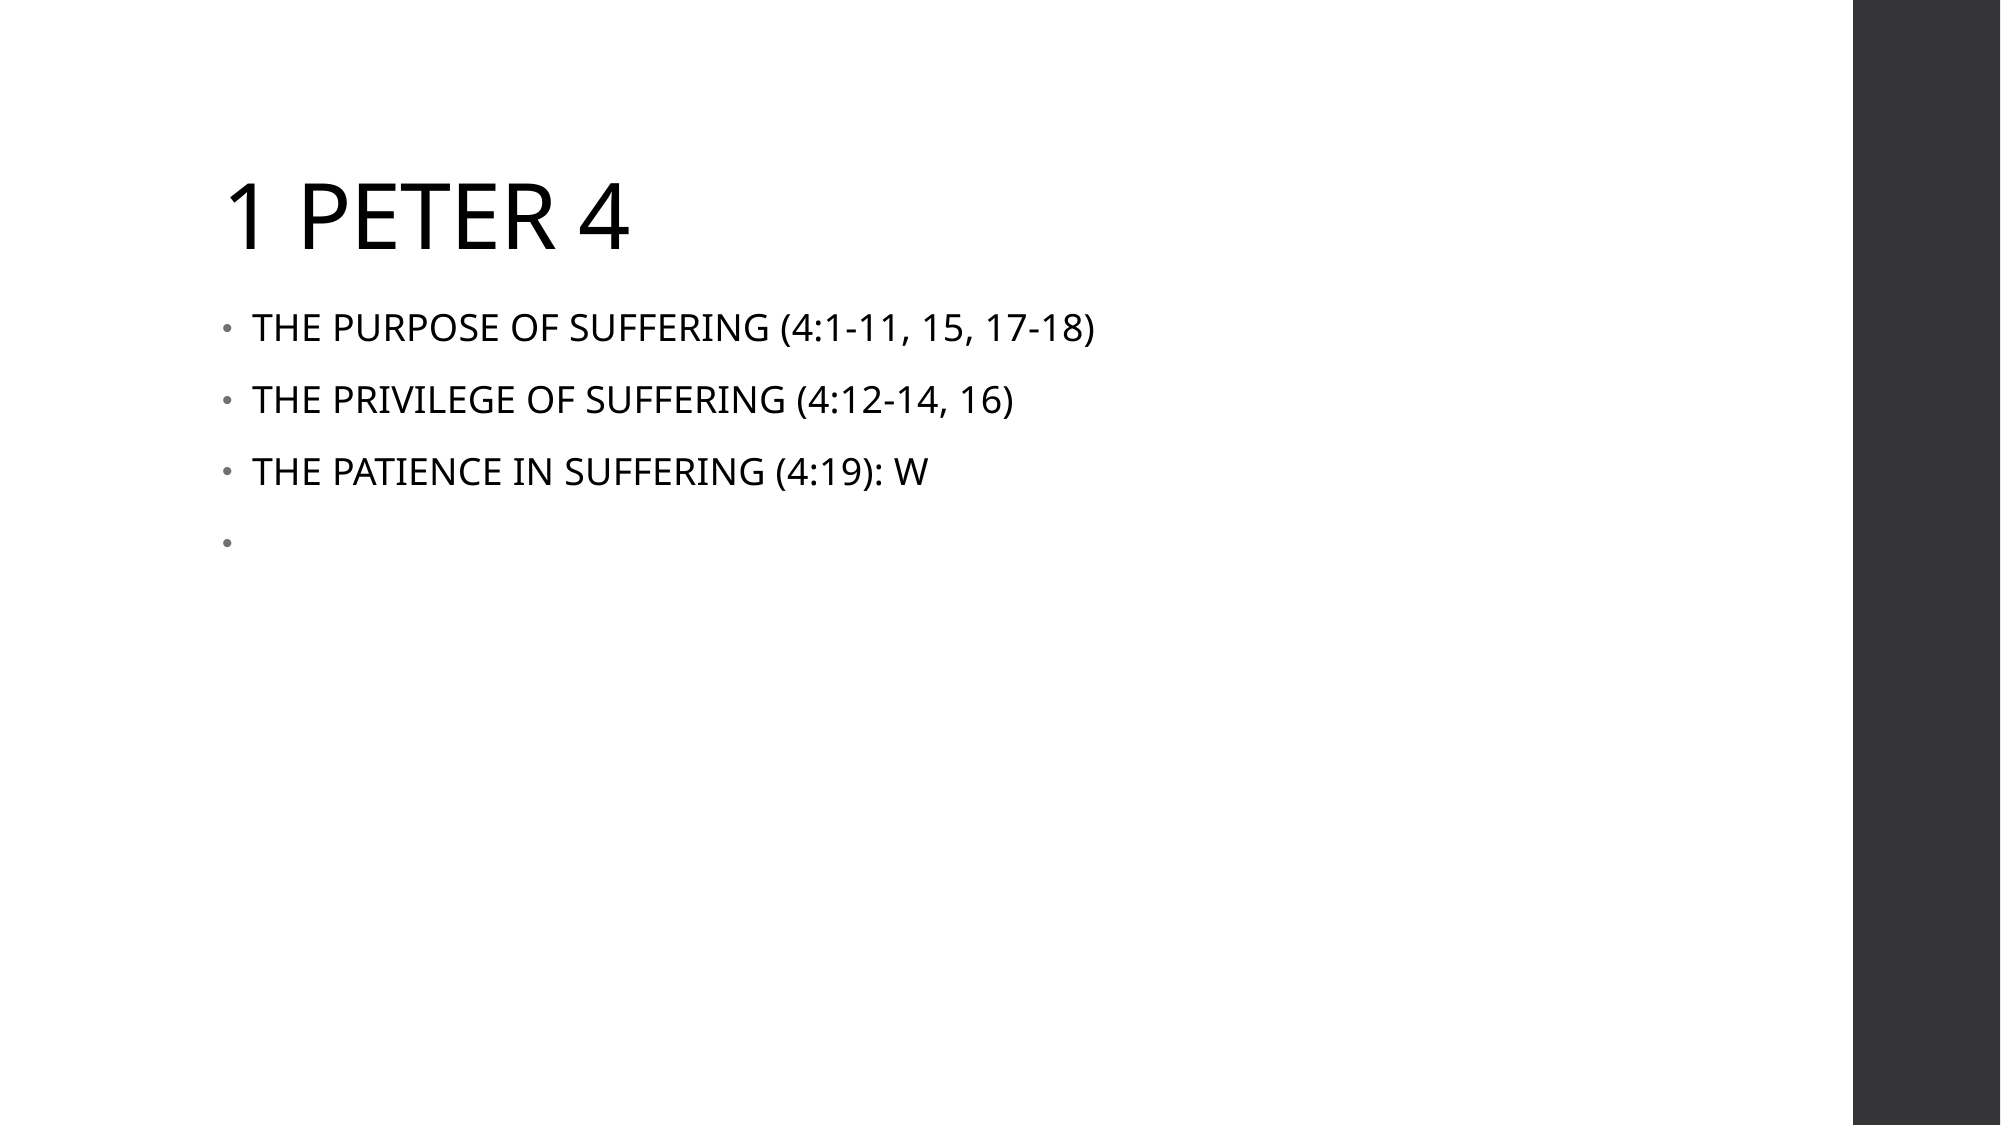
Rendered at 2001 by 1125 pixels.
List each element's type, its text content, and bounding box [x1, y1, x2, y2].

list THE PURPOSE OF SUFFERING (4:1-11, 15, 17-18) THE PRIVILEGE OF SUFFERING (4:12-14, 16) THE PATIENCE IN SUFFERING (4:19): W [206, 299, 1617, 1014]
title 1 PETER 4 [206, 60, 1797, 278]
